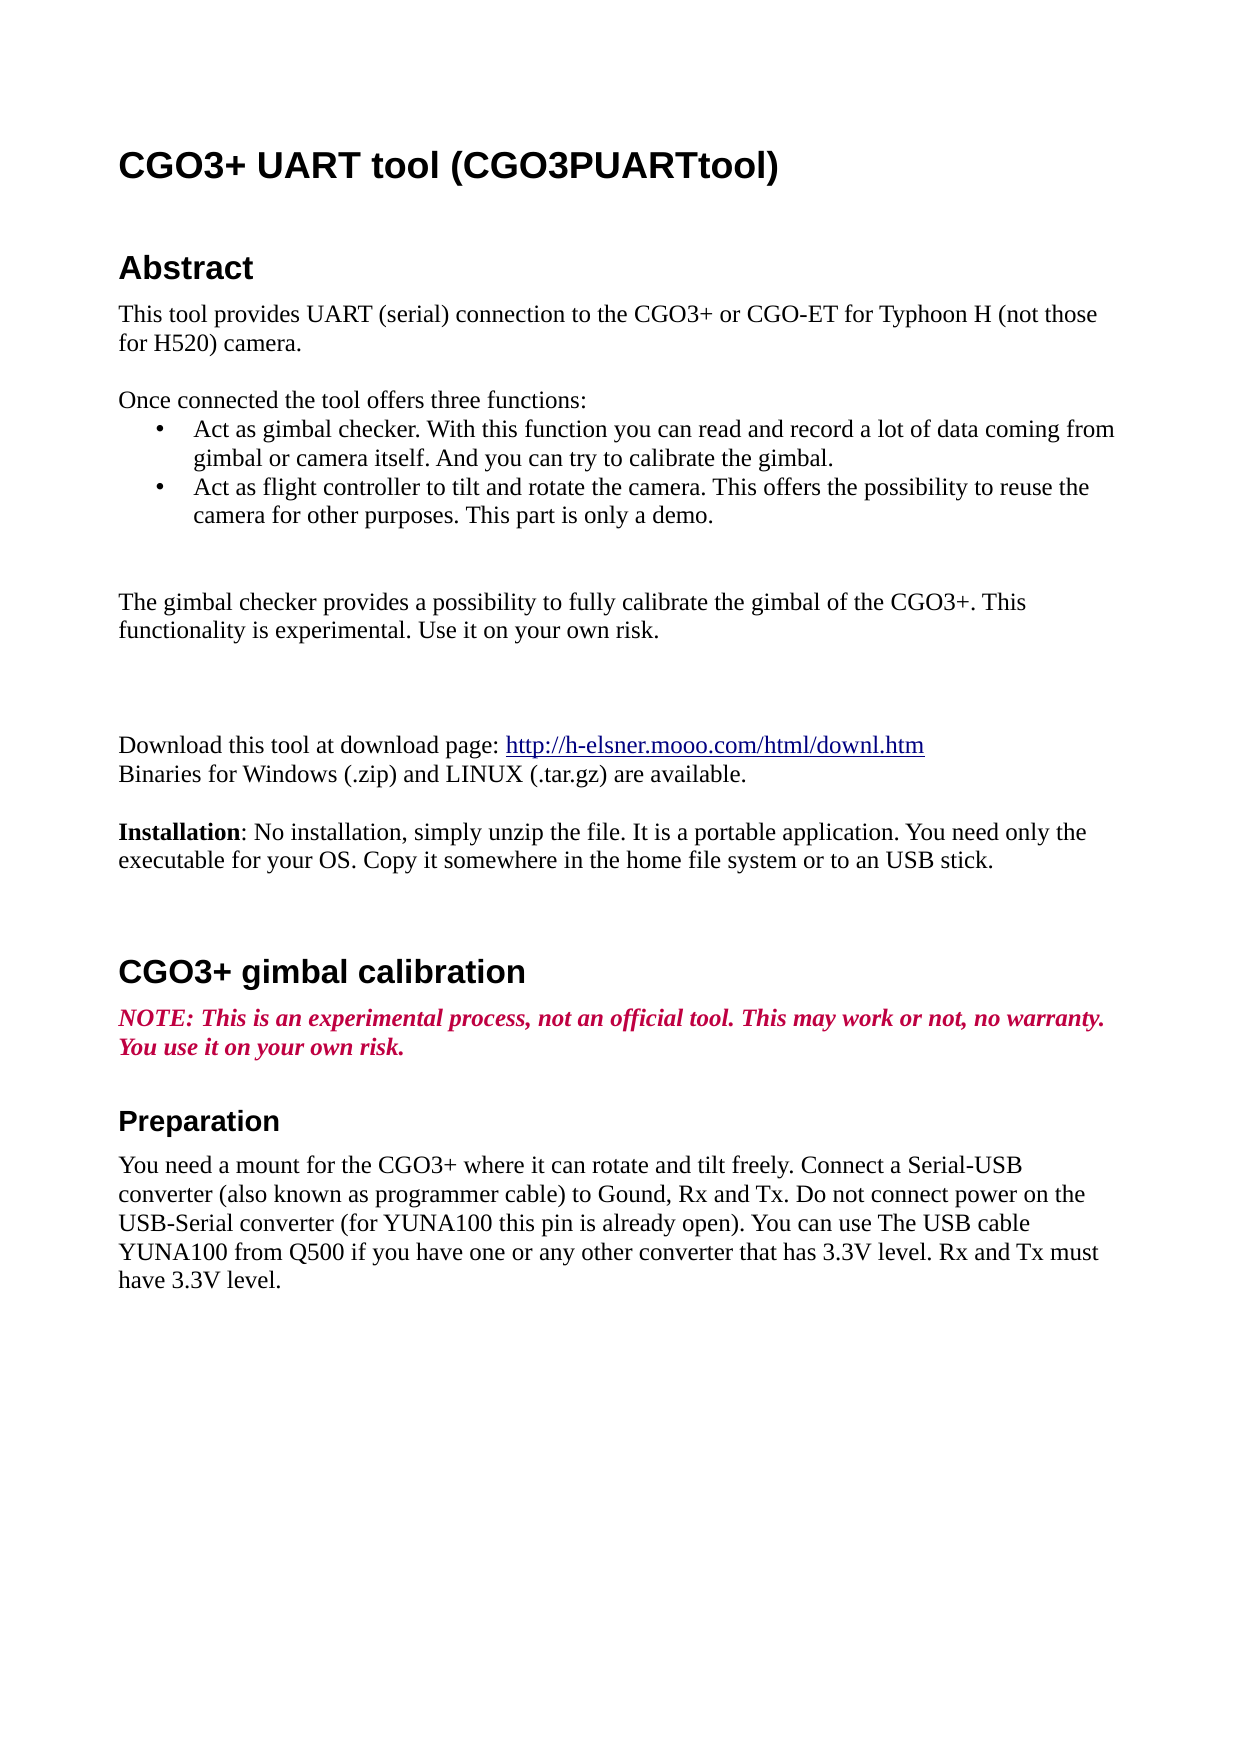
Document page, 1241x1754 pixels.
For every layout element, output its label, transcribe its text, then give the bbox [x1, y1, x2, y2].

list Act as flight controller to tilt and rotate the camera. This offers the possibility to reuse the camera for other purposes. This part is only a demo. [156, 472, 1122, 529]
text Download this tool at download page: http://h-elsner.mooo.com/html/downl.htm [118, 731, 1122, 759]
subtitle Abstract [118, 248, 1122, 287]
list Act as gimbal checker. With this function you can read and record a lot of data coming from gimbal or camera itself. And you can try to calibrate the gimbal. [156, 414, 1122, 472]
text Binaries for Windows (.zip) and LINUX (.tar.gz) are available. [118, 759, 1122, 788]
text NOTE: This is an experimental process, not an official tool. This may work or not, no warranty. You use it on your own risk. [118, 1003, 1122, 1061]
text Once connected the tool offers three functions: [118, 386, 1122, 414]
subtitle Preparation [118, 1104, 1122, 1138]
text The gimbal checker provides a possibility to fully calibrate the gimbal of the CGO3+. This functionality is experimental. Use it on your own risk. [118, 587, 1122, 644]
text You need a mount for the CGO3+ where it can rotate and tilt freely. Connect a Serial-USB converter (also known as programmer cable) to Gound, Rx and Tx. Do not connect power on the USB-Serial converter (for YUNA100 this pin is already open). You can use The USB cable YUNA100 from Q500 if you have one or any other converter that has 3.3V level. Rx and Tx must have 3.3V level. [118, 1150, 1122, 1294]
text This tool provides UART (serial) connection to the CGO3+ or CGO-ET for Typhoon H (not those for H520) camera. [118, 299, 1122, 357]
subtitle CGO3+ UART tool (CGO3PUARTtool) [118, 143, 1122, 186]
text Installation: No installation, simply unzip the file. It is a portable application. You need only the executable for your OS. Copy it somewhere in the home file system or to an USB stick. [118, 817, 1122, 874]
subtitle CGO3+ gimbal calibration [118, 953, 1122, 991]
